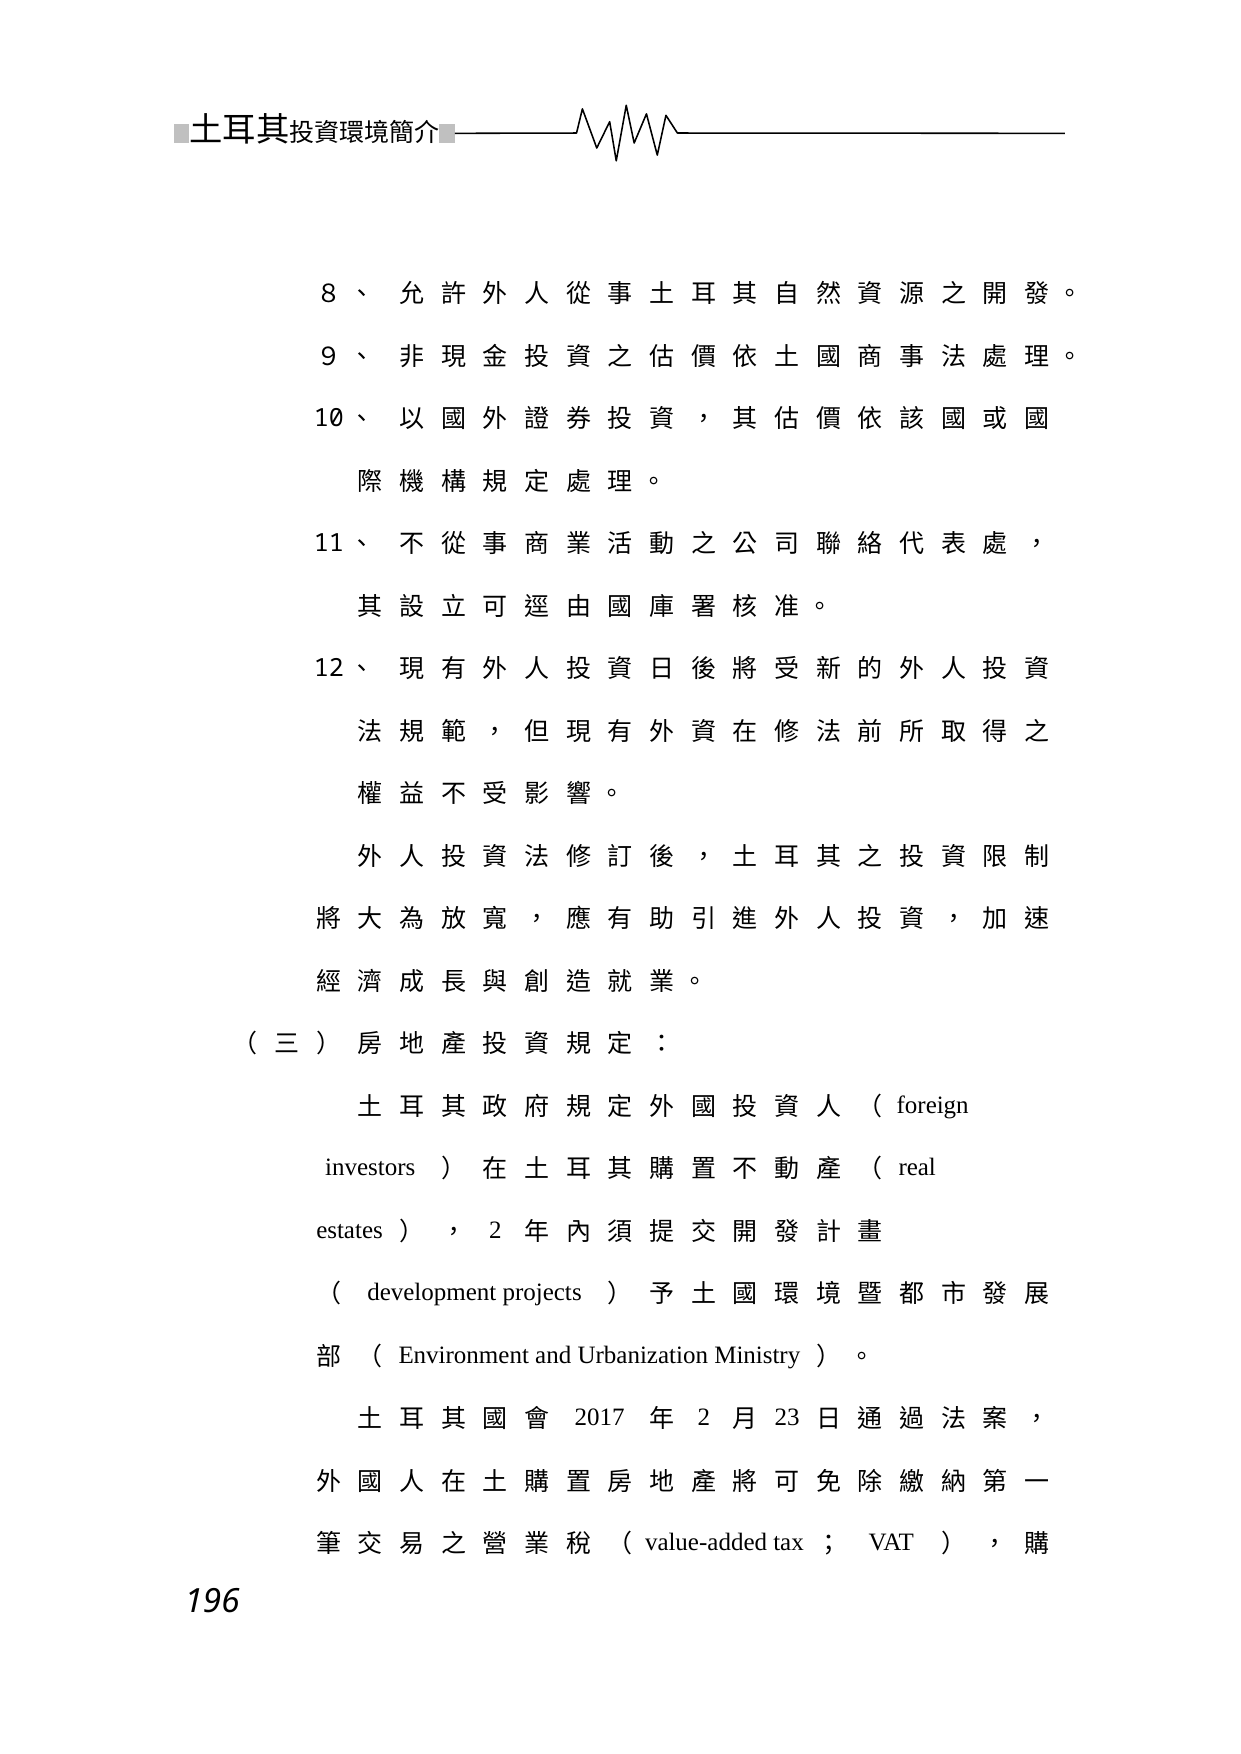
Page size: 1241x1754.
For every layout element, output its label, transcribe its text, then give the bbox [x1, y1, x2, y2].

text 11、不從事商業活動之公司聯絡代表處，其設立可逕由國庫署核准。 [283, 500, 1058, 625]
text 外人投資法修訂後，土耳其之投資限制將大為放寬，應有助引進外人投資，加速經濟成長與創造就業。 [281, 813, 1058, 1000]
text （三）房地產投資規定： [207, 1000, 1058, 1063]
text 10、以國外證券投資，其估價依該國或國際機構規定處理。 [283, 375, 1058, 500]
text ９、非現金投資之估價依土國商事法處理。 [283, 313, 1058, 375]
text 土耳其國會2017年2月23日通過法案，外國人在土購置房地產將可免除繳納第一筆交易之營業稅（value-added tax；VAT），購 [281, 1375, 1058, 1563]
text 12、現有外人投資日後將受新的外人投資法規範，但現有外資在修法前所取得之權益不受影響。 [283, 625, 1058, 813]
text ８、允許外人從事土耳其自然資源之開發。 [283, 250, 1058, 313]
text 土耳其政府規定外國投資人（foreign investors）在土耳其購置不動產（real estates），2年內須提交開發計畫（development projects）予土國環境暨都市發展部（Environment and Urbanization Ministry）。 [281, 1063, 1058, 1375]
